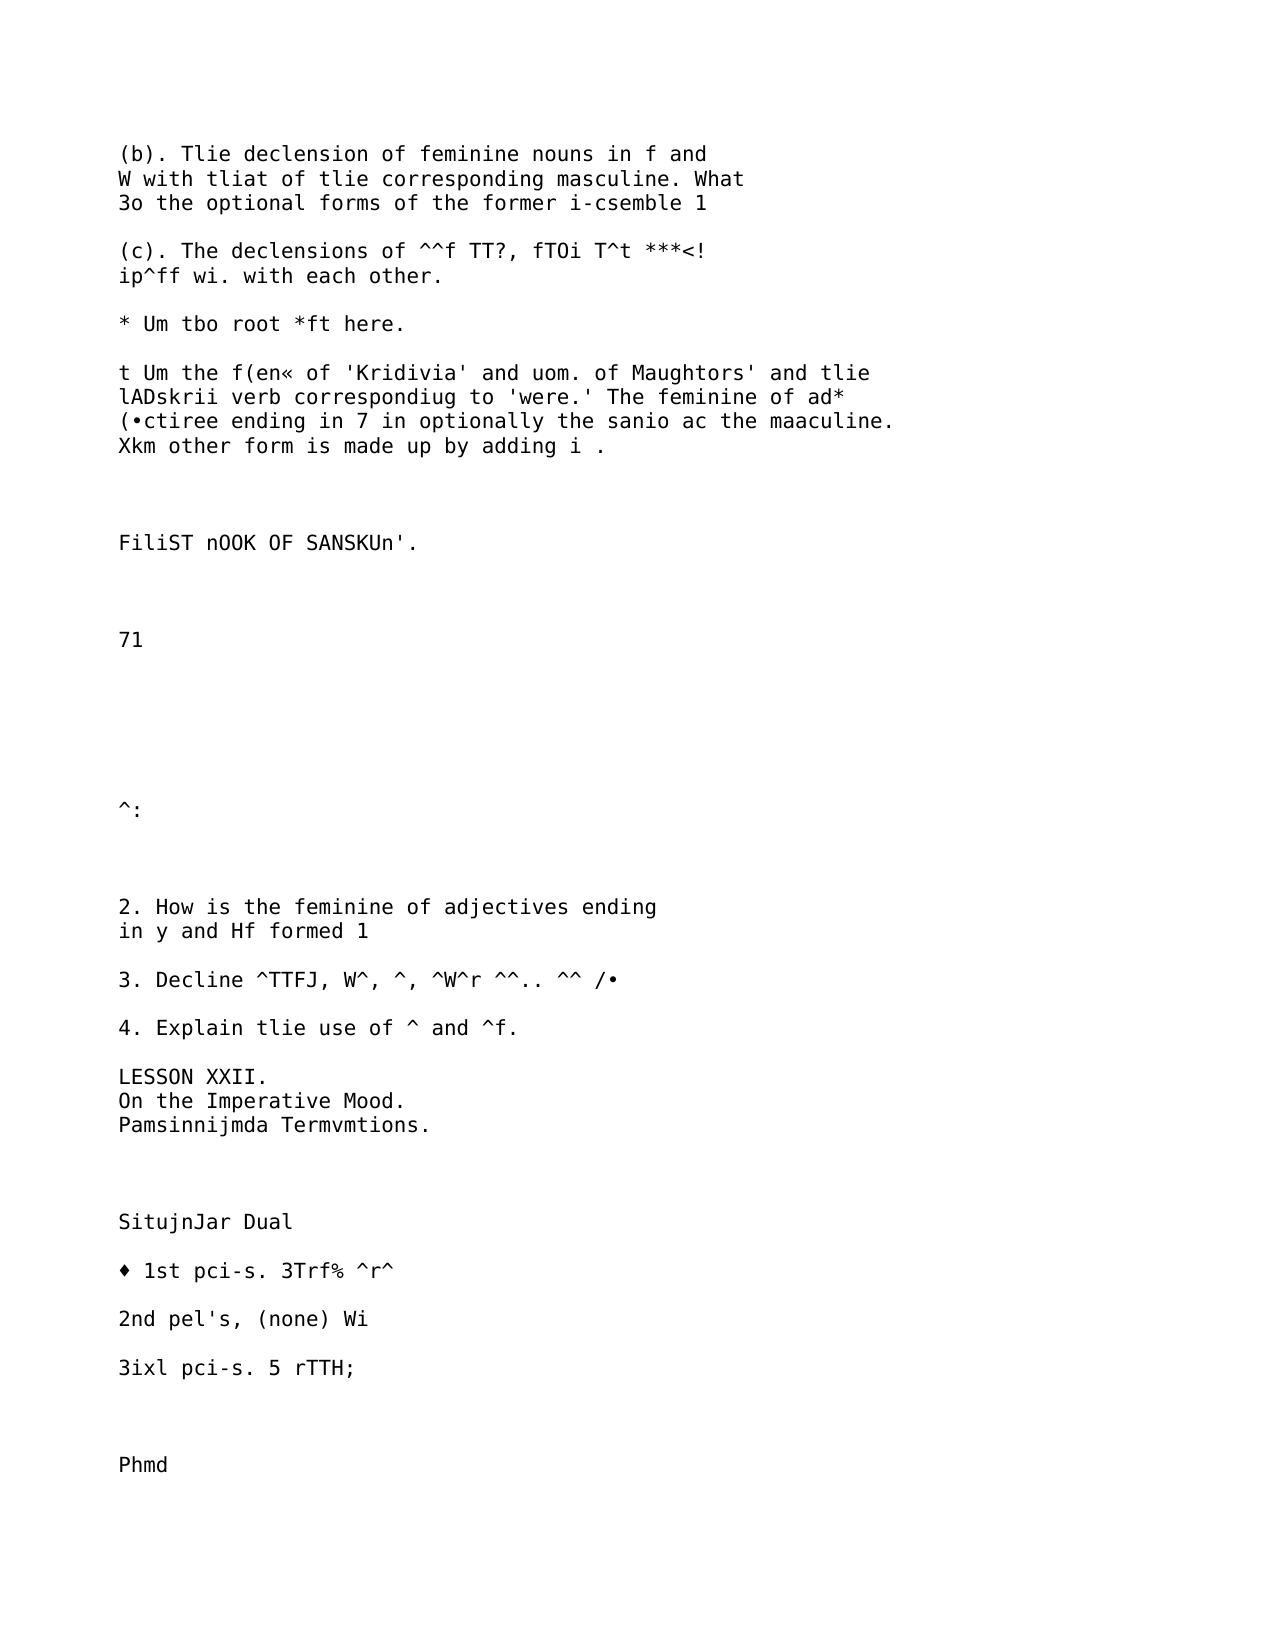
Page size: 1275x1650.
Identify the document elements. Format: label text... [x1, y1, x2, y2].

text LESSON XXII. [118, 1065, 1157, 1089]
text t Um the f(en« of 'Kridivia' and uom. of Maughtors' and tlie [118, 361, 1157, 385]
text 3o the optional forms of the former i-csemble 1 [118, 191, 1157, 215]
text Xkm other form is made up by adding i . [118, 434, 1157, 458]
text (•ctiree ending in 7 in optionally the sanio ac the maaculine. [118, 409, 1157, 434]
text Phmd [118, 1453, 1157, 1477]
text * Um tbo root *ft here. [118, 312, 1157, 337]
text SitujnJar Dual [118, 1210, 1157, 1234]
text (c). The declensions of ^^f TT?, fTOi T^t ***<! [118, 239, 1157, 264]
text Pamsinnijmda Termvmtions. [118, 1113, 1157, 1137]
text W with tliat of tlie corresponding masculine. What [118, 167, 1157, 191]
text ip^ff wi. with each other. [118, 264, 1157, 288]
text 4. Explain tlie use of ^ and ^f. [118, 1016, 1157, 1040]
text ♦ 1st pci-s. 3Trf% ^r^ [118, 1259, 1157, 1283]
text 3. Decline ^TTFJ, W^, ^, ^W^r ^^.. ^^ /• [118, 968, 1157, 992]
text On the Imperative Mood. [118, 1089, 1157, 1113]
text FiliST nOOK OF SANSKUn'. [118, 531, 1157, 555]
text lADskrii verb correspondiug to 'were.' The feminine of ad* [118, 385, 1157, 409]
text (b). Tlie declension of feminine nouns in f and [118, 142, 1157, 167]
text ^: [118, 798, 1157, 822]
text 71 [118, 628, 1157, 652]
text 2nd pel's, (none) Wi [118, 1307, 1157, 1332]
text 2. How is the feminine of adjectives ending [118, 895, 1157, 919]
text in y and Hf formed 1 [118, 919, 1157, 943]
text 3ixl pci-s. 5 rTTH; [118, 1356, 1157, 1380]
